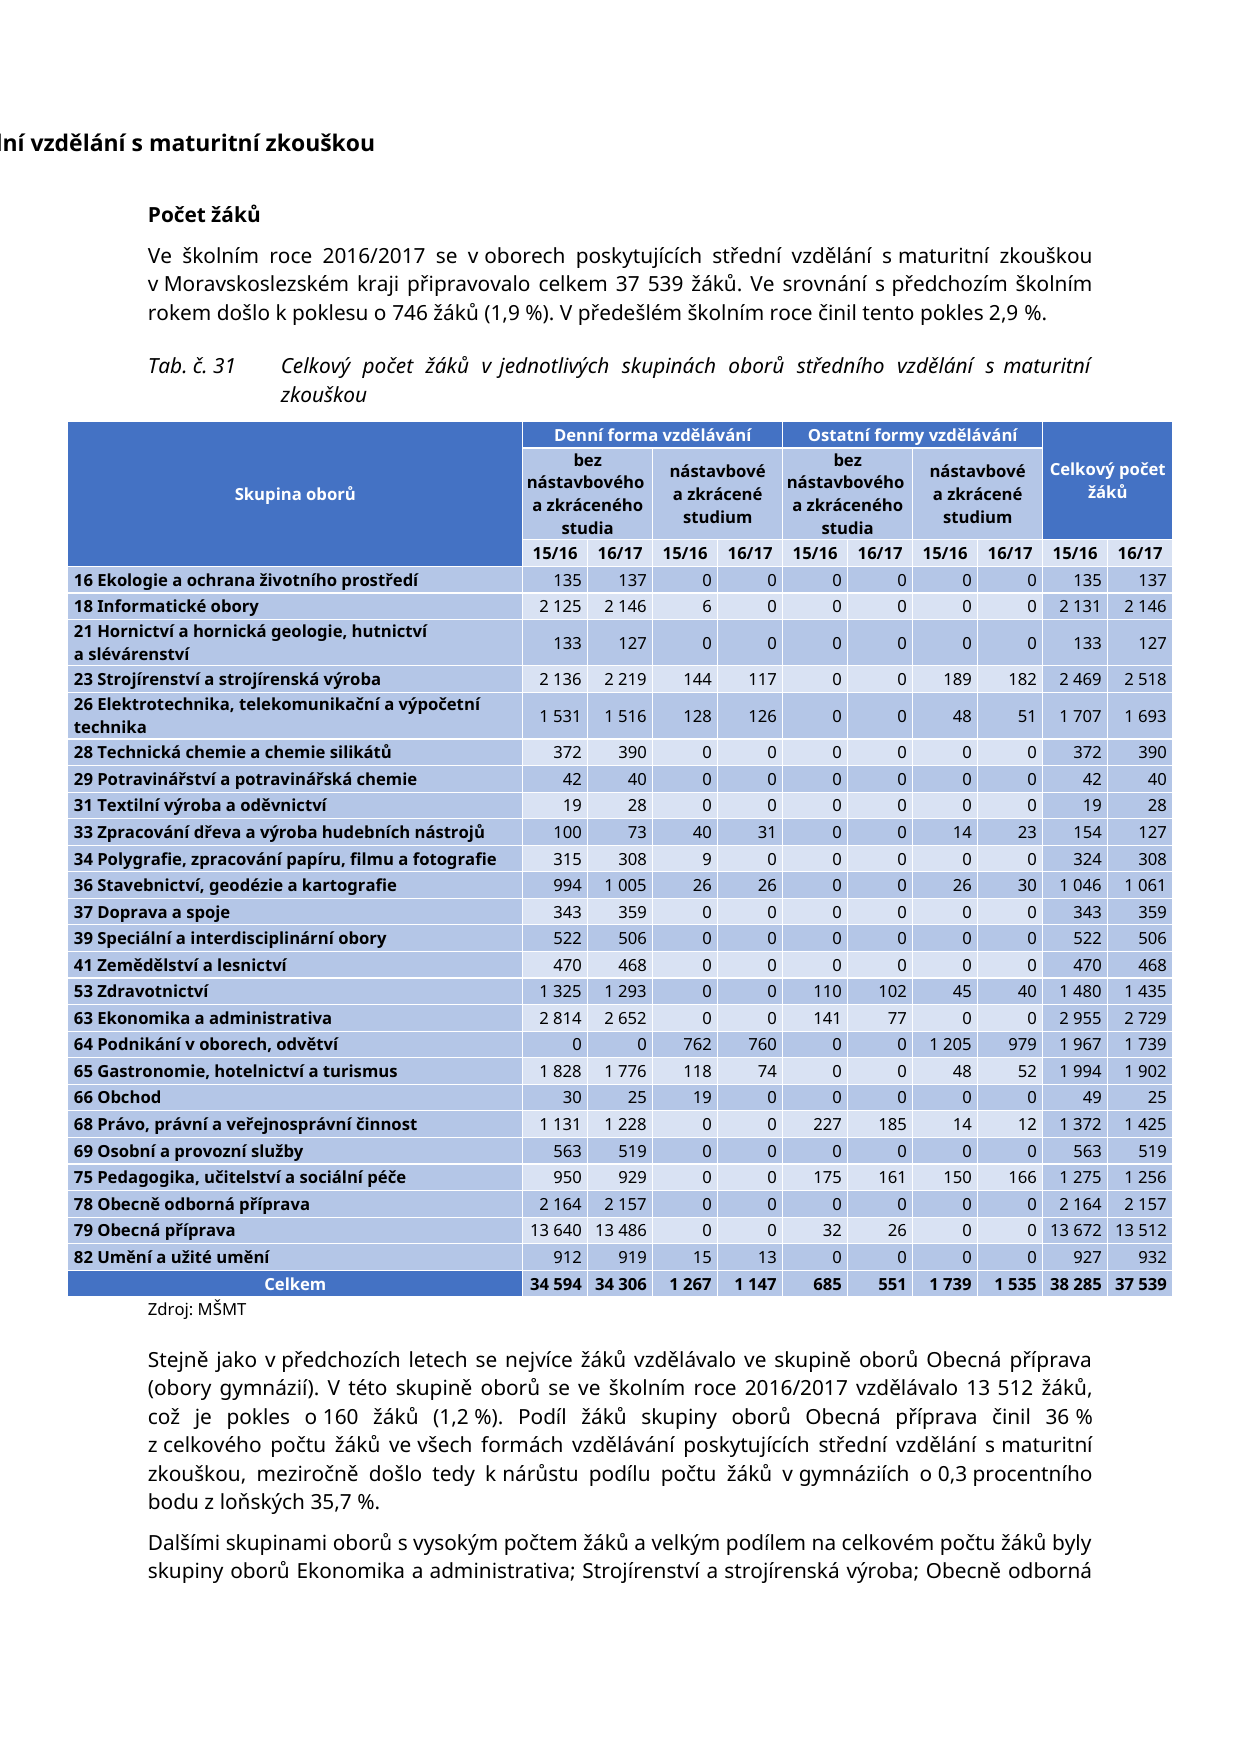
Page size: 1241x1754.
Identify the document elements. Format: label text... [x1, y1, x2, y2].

table_cell 0 [783, 1244, 847, 1270]
table_cell 13 640 [523, 1218, 587, 1243]
table_cell 189 [913, 666, 977, 692]
table_cell 40 [653, 819, 717, 845]
table_cell 75 Pedagogika, učitelství a sociální péče [68, 1165, 522, 1190]
table_cell 0 [913, 766, 977, 792]
table_cell 0 [978, 1218, 1042, 1243]
table_cell 2 729 [1108, 1005, 1172, 1031]
table_cell 0 [848, 1138, 912, 1163]
table_cell 227 [783, 1111, 847, 1137]
table_cell 40 [978, 979, 1042, 1004]
table_cell 0 [848, 1032, 912, 1057]
table_cell 0 [783, 1191, 847, 1217]
table_cell 16/17 [588, 540, 652, 566]
table_cell 19 [653, 1085, 717, 1110]
table_cell 0 [848, 952, 912, 977]
table_cell 343 [1043, 899, 1107, 924]
table_cell 28 [588, 793, 652, 818]
table_cell 68 Právo, právní a veřejnosprávní činnost [68, 1111, 522, 1137]
table_cell 185 [848, 1111, 912, 1137]
table_cell 39 Speciální a interdisciplinární obory [68, 925, 522, 951]
table_cell 2 518 [1108, 666, 1172, 692]
table_cell 133 [1043, 620, 1107, 665]
table_cell 49 [1043, 1085, 1107, 1110]
table_cell 0 [978, 1244, 1042, 1270]
table_cell 390 [588, 740, 652, 765]
table_cell 1 516 [588, 693, 652, 738]
table_cell 0 [978, 899, 1042, 924]
table_cell 6 [653, 594, 717, 619]
table_cell 359 [588, 899, 652, 924]
table_cell 506 [1108, 925, 1172, 951]
table_cell 117 [718, 666, 782, 692]
table_cell 0 [718, 846, 782, 871]
table_cell 522 [523, 925, 587, 951]
table_cell 1 994 [1043, 1058, 1107, 1084]
table_cell 14 [913, 819, 977, 845]
table_cell 100 [523, 819, 587, 845]
table_cell 66 Obchod [68, 1085, 522, 1110]
table_cell 0 [783, 1032, 847, 1057]
table_cell 0 [978, 1138, 1042, 1163]
table_cell 1 325 [523, 979, 587, 1004]
table_cell 0 [718, 925, 782, 951]
table_cell nástavbové a zkrácené studium [653, 449, 782, 539]
table_cell 21 Hornictví a hornická geologie, hutnictví a slévárenství [68, 620, 522, 665]
table_cell 0 [718, 1111, 782, 1137]
table_cell 0 [783, 740, 847, 765]
table_cell 2 136 [523, 666, 587, 692]
table_cell 0 [848, 1191, 912, 1217]
table_cell 0 [653, 620, 717, 665]
table_cell 1 425 [1108, 1111, 1172, 1137]
table_cell 470 [1043, 952, 1107, 977]
table_cell 16/17 [718, 540, 782, 566]
table_cell 927 [1043, 1244, 1107, 1270]
table_cell 15 [653, 1244, 717, 1270]
table_cell 13 672 [1043, 1218, 1107, 1243]
table_cell 0 [848, 740, 912, 765]
table_cell 0 [718, 899, 782, 924]
table_cell 0 [653, 925, 717, 951]
table_cell 468 [588, 952, 652, 977]
table_cell 308 [588, 846, 652, 871]
table_cell 0 [588, 1032, 652, 1057]
table_cell 0 [848, 819, 912, 845]
table_cell 34 306 [588, 1271, 652, 1296]
table_cell 0 [653, 1111, 717, 1137]
table_cell 1 902 [1108, 1058, 1172, 1084]
table_cell 16/17 [1108, 540, 1172, 566]
table_cell 0 [783, 594, 847, 619]
table_cell 0 [718, 620, 782, 665]
table_cell 1 435 [1108, 979, 1172, 1004]
table_cell 0 [718, 1085, 782, 1110]
table_cell 18 Informatické obory [68, 594, 522, 619]
table_cell 0 [783, 899, 847, 924]
table_cell 1 707 [1043, 693, 1107, 738]
table_cell bez nástavbového a zkráceného studia [783, 449, 912, 539]
table_cell 0 [783, 846, 847, 871]
table_cell 14 [913, 1111, 977, 1137]
table_cell 30 [523, 1085, 587, 1110]
table_cell 0 [783, 666, 847, 692]
table_cell 0 [913, 952, 977, 977]
table_cell 23 [978, 819, 1042, 845]
table_cell 0 [848, 766, 912, 792]
table_cell 1 293 [588, 979, 652, 1004]
table_cell 2 146 [588, 594, 652, 619]
table_cell 31 Textilní výroba a oděvnictví [68, 793, 522, 818]
table_cell 0 [978, 567, 1042, 592]
table_cell 0 [783, 693, 847, 738]
table_cell 28 [1108, 793, 1172, 818]
table_cell 0 [978, 620, 1042, 665]
table_cell 0 [653, 1191, 717, 1217]
table_cell 1 267 [653, 1271, 717, 1296]
table_cell 37 539 [1108, 1271, 1172, 1296]
table_cell 0 [653, 1218, 717, 1243]
table_cell 0 [653, 1005, 717, 1031]
table_cell 126 [718, 693, 782, 738]
table_cell 2 469 [1043, 666, 1107, 692]
table_cell 1 531 [523, 693, 587, 738]
table_cell 0 [653, 952, 717, 977]
table_cell 0 [848, 846, 912, 871]
table_cell Celkem [68, 1271, 522, 1296]
table_cell 127 [1108, 620, 1172, 665]
table_cell 0 [783, 1058, 847, 1084]
table_cell 2 219 [588, 666, 652, 692]
table_cell 0 [653, 793, 717, 818]
table_cell 0 [848, 793, 912, 818]
text Stejně jako v předchozích letech se nejvíce žáků vzdělávalo ve skupině oborů Obecná příprava (obory gymnázií). V této skupině oborů se ve školním roce 2016/2017 vzdělávalo 13 512 žáků, což je pokles o 160 žáků (1,2 %). Podíl žáků skupiny oborů Obecná příprava činil 36 % z celkového počtu žáků ve všech formách vzdělávání poskytujících střední vzdělání s maturitní zkouškou, meziročně došlo tedy k nárůstu podílu počtu žáků v gymnáziích o 0,3 procentního bodu z loňských 35,7 %. [148, 1345, 1092, 1516]
table_cell 102 [848, 979, 912, 1004]
table_cell 372 [1043, 740, 1107, 765]
table_cell 16/17 [848, 540, 912, 566]
table_cell 40 [588, 766, 652, 792]
table_cell 1 535 [978, 1271, 1042, 1296]
table_cell 33 Zpracování dřeva a výroba hudebních nástrojů [68, 819, 522, 845]
table_cell 16/17 [978, 540, 1042, 566]
table_cell 0 [653, 899, 717, 924]
table_cell 74 [718, 1058, 782, 1084]
table_cell 154 [1043, 819, 1107, 845]
table_cell 0 [913, 740, 977, 765]
table_cell 0 [783, 793, 847, 818]
table_cell 13 486 [588, 1218, 652, 1243]
table_cell 0 [913, 1138, 977, 1163]
text Ve školním roce 2016/2017 se v oborech poskytujících střední vzdělání s maturitní zkouškou v Moravskoslezském kraji připravovalo celkem 37 539 žáků. Ve srovnání s předchozím školním rokem došlo k poklesu o 746 žáků (1,9 %). V předešlém školním roce činil tento pokles 2,9 %. [148, 241, 1092, 326]
table_cell 0 [848, 1244, 912, 1270]
table_cell 38 285 [1043, 1271, 1107, 1296]
table_cell 25 [1108, 1085, 1172, 1110]
subtitle Střední vzdělání s maturitní zkouškou [0, 127, 1092, 158]
table_cell 308 [1108, 846, 1172, 871]
table_cell 563 [1043, 1138, 1107, 1163]
table_cell 133 [523, 620, 587, 665]
table_cell 912 [523, 1244, 587, 1270]
table_cell 2 955 [1043, 1005, 1107, 1031]
table_cell 31 [718, 819, 782, 845]
table_cell 2 164 [1043, 1191, 1107, 1217]
table_cell 0 [783, 872, 847, 898]
table_cell 37 Doprava a spoje [68, 899, 522, 924]
table_cell 0 [718, 979, 782, 1004]
table_cell 161 [848, 1165, 912, 1190]
table_cell 1 005 [588, 872, 652, 898]
table_cell 563 [523, 1138, 587, 1163]
table_cell 0 [718, 1218, 782, 1243]
table_cell 1 205 [913, 1032, 977, 1057]
table_cell 0 [783, 620, 847, 665]
table_cell 0 [718, 793, 782, 818]
table_cell 51 [978, 693, 1042, 738]
table_cell 79 Obecná příprava [68, 1218, 522, 1243]
table_cell 144 [653, 666, 717, 692]
table_cell 0 [913, 1244, 977, 1270]
table_header Denní forma vzdělávání [523, 422, 782, 447]
table_cell 0 [848, 925, 912, 951]
table_cell 0 [783, 819, 847, 845]
table_cell 2 157 [1108, 1191, 1172, 1217]
table_cell 1 967 [1043, 1032, 1107, 1057]
text Počet žáků [148, 200, 1092, 229]
table_cell 0 [978, 952, 1042, 977]
table_cell 2 146 [1108, 594, 1172, 619]
table_cell 760 [718, 1032, 782, 1057]
table_cell 0 [978, 925, 1042, 951]
table_cell 45 [913, 979, 977, 1004]
table_cell 0 [783, 925, 847, 951]
table_cell 762 [653, 1032, 717, 1057]
table_cell 16 Ekologie a ochrana životního prostředí [68, 567, 522, 592]
table_cell 150 [913, 1165, 977, 1190]
table_cell 40 [1108, 766, 1172, 792]
table_cell 0 [848, 594, 912, 619]
table_cell 0 [913, 594, 977, 619]
table_cell 1 828 [523, 1058, 587, 1084]
table_cell 315 [523, 846, 587, 871]
table_cell 1 275 [1043, 1165, 1107, 1190]
table_cell 1 480 [1043, 979, 1107, 1004]
table_cell 979 [978, 1032, 1042, 1057]
table_cell 42 [523, 766, 587, 792]
table_cell 137 [588, 567, 652, 592]
table_cell 25 [588, 1085, 652, 1110]
table_cell 1 046 [1043, 872, 1107, 898]
table_cell 0 [653, 766, 717, 792]
table_cell 0 [978, 793, 1042, 818]
table_cell 506 [588, 925, 652, 951]
table_cell 1 739 [1108, 1032, 1172, 1057]
table_cell 522 [1043, 925, 1107, 951]
table_cell 994 [523, 872, 587, 898]
table_cell 175 [783, 1165, 847, 1190]
table_cell 135 [1043, 567, 1107, 592]
table_cell 0 [718, 1138, 782, 1163]
table_cell 26 [718, 872, 782, 898]
table_cell nástavbové a zkrácené studium [913, 449, 1042, 539]
table_cell 0 [978, 740, 1042, 765]
table_cell 15/16 [653, 540, 717, 566]
table_cell 1 061 [1108, 872, 1172, 898]
table_cell 65 Gastronomie, hotelnictví a turismus [68, 1058, 522, 1084]
table_cell 950 [523, 1165, 587, 1190]
table_cell 0 [718, 594, 782, 619]
table_header Skupina oborů [68, 422, 522, 566]
table_cell 32 [783, 1218, 847, 1243]
table_cell 0 [783, 766, 847, 792]
table_cell 34 594 [523, 1271, 587, 1296]
table_cell 13 512 [1108, 1218, 1172, 1243]
table_cell 0 [718, 1165, 782, 1190]
table_cell 34 Polygrafie, zpracování papíru, filmu a fotografie [68, 846, 522, 871]
table_cell 19 [523, 793, 587, 818]
table_cell 64 Podnikání v oborech, odvětví [68, 1032, 522, 1057]
table_cell 0 [848, 620, 912, 665]
table_cell 0 [783, 567, 847, 592]
table_cell 0 [848, 567, 912, 592]
table_cell 128 [653, 693, 717, 738]
table_cell 0 [653, 740, 717, 765]
table_cell 0 [783, 1138, 847, 1163]
table_cell 1 131 [523, 1111, 587, 1137]
text Zdroj: MŠMT [148, 1297, 1092, 1320]
table_cell 63 Ekonomika a administrativa [68, 1005, 522, 1031]
table_cell 69 Osobní a provozní služby [68, 1138, 522, 1163]
table_cell 26 [653, 872, 717, 898]
table_cell 0 [978, 766, 1042, 792]
table_cell 30 [978, 872, 1042, 898]
table_cell 137 [1108, 567, 1172, 592]
table_cell 2 157 [588, 1191, 652, 1217]
table_cell 127 [1108, 819, 1172, 845]
table_cell 127 [588, 620, 652, 665]
table_cell 0 [653, 1138, 717, 1163]
table_cell 0 [718, 952, 782, 977]
table_cell 1 739 [913, 1271, 977, 1296]
table_cell 26 Elektrotechnika, telekomunikační a výpočetní technika [68, 693, 522, 738]
table_cell 919 [588, 1244, 652, 1270]
table_cell 0 [913, 846, 977, 871]
table_cell 82 Umění a užité umění [68, 1244, 522, 1270]
table_cell 42 [1043, 766, 1107, 792]
table_cell 41 Zemědělství a lesnictví [68, 952, 522, 977]
table_cell 0 [978, 846, 1042, 871]
table_cell 0 [913, 793, 977, 818]
table_cell 0 [848, 666, 912, 692]
table_cell 372 [523, 740, 587, 765]
table_cell 685 [783, 1271, 847, 1296]
table_cell 135 [523, 567, 587, 592]
table_cell 0 [653, 567, 717, 592]
table_cell 1 256 [1108, 1165, 1172, 1190]
table_cell 929 [588, 1165, 652, 1190]
table_cell 26 [913, 872, 977, 898]
table_cell 141 [783, 1005, 847, 1031]
table_cell 15/16 [913, 540, 977, 566]
table_cell 78 Obecně odborná příprava [68, 1191, 522, 1217]
table_cell 118 [653, 1058, 717, 1084]
table_cell 0 [848, 1058, 912, 1084]
table_cell 0 [848, 872, 912, 898]
table_cell 551 [848, 1271, 912, 1296]
table_cell 2 164 [523, 1191, 587, 1217]
table_cell 15/16 [1043, 540, 1107, 566]
table_cell 1 147 [718, 1271, 782, 1296]
table_cell 359 [1108, 899, 1172, 924]
table_cell 0 [718, 1005, 782, 1031]
table_cell 48 [913, 1058, 977, 1084]
table_cell 0 [718, 567, 782, 592]
table_cell 470 [523, 952, 587, 977]
table_cell 932 [1108, 1244, 1172, 1270]
table_cell 0 [913, 1218, 977, 1243]
table_cell 26 [848, 1218, 912, 1243]
table_cell 15/16 [783, 540, 847, 566]
table_cell 48 [913, 693, 977, 738]
table_cell 12 [978, 1111, 1042, 1137]
table_cell 0 [523, 1032, 587, 1057]
table_cell 2 652 [588, 1005, 652, 1031]
table_cell 2 131 [1043, 594, 1107, 619]
table_cell 468 [1108, 952, 1172, 977]
table_header Celkový počet žáků [1043, 422, 1172, 539]
table_cell 0 [978, 1085, 1042, 1110]
table_cell 343 [523, 899, 587, 924]
table_cell 0 [848, 899, 912, 924]
table_cell 110 [783, 979, 847, 1004]
table_cell 0 [718, 766, 782, 792]
table_cell 182 [978, 666, 1042, 692]
table_cell 52 [978, 1058, 1042, 1084]
table_cell 19 [1043, 793, 1107, 818]
table_cell 1 693 [1108, 693, 1172, 738]
table_cell 0 [653, 1165, 717, 1190]
table_cell 0 [913, 1005, 977, 1031]
table_cell 0 [978, 594, 1042, 619]
table_cell 9 [653, 846, 717, 871]
table_cell 0 [848, 1085, 912, 1110]
table_cell 0 [718, 1191, 782, 1217]
table_cell 13 [718, 1244, 782, 1270]
table_cell 36 Stavebnictví, geodézie a kartografie [68, 872, 522, 898]
table_cell 28 Technická chemie a chemie silikátů [68, 740, 522, 765]
table_cell 2 814 [523, 1005, 587, 1031]
table_cell 1 228 [588, 1111, 652, 1137]
table_cell 0 [978, 1005, 1042, 1031]
table_cell 519 [588, 1138, 652, 1163]
table_cell 73 [588, 819, 652, 845]
table_cell 1 372 [1043, 1111, 1107, 1137]
table_cell 0 [718, 740, 782, 765]
table_cell 166 [978, 1165, 1042, 1190]
text Dalšími skupinami oborů s vysokým počtem žáků a velkým podílem na celkovém počtu žáků byly skupiny oborů Ekonomika a administrativa; Strojírenství a strojírenská výroba; Obecně odborná [148, 1528, 1092, 1585]
table_cell 15/16 [523, 540, 587, 566]
table_cell 77 [848, 1005, 912, 1031]
table_cell 390 [1108, 740, 1172, 765]
table_cell 23 Strojírenství a strojírenská výroba [68, 666, 522, 692]
table_cell 0 [783, 1085, 847, 1110]
table_cell 0 [653, 979, 717, 1004]
table_cell 0 [978, 1191, 1042, 1217]
table_cell 0 [783, 952, 847, 977]
table_cell 53 Zdravotnictví [68, 979, 522, 1004]
table_cell 0 [848, 693, 912, 738]
table_cell 2 125 [523, 594, 587, 619]
table_cell 324 [1043, 846, 1107, 871]
table_cell 0 [913, 1085, 977, 1110]
table_cell 0 [913, 925, 977, 951]
table_cell 519 [1108, 1138, 1172, 1163]
list Celkový počet žáků v jednotlivých skupinách oborů středního vzdělání s maturitní zkouškou [148, 351, 1092, 408]
table_cell 0 [913, 567, 977, 592]
table_cell bez nástavbového a zkráceného studia [523, 449, 652, 539]
table_cell 29 Potravinářství a potravinářská chemie [68, 766, 522, 792]
table_cell 0 [913, 1191, 977, 1217]
table_cell 0 [913, 899, 977, 924]
table_header Ostatní formy vzdělávání [783, 422, 1042, 447]
table_cell 0 [913, 620, 977, 665]
table_cell 1 776 [588, 1058, 652, 1084]
